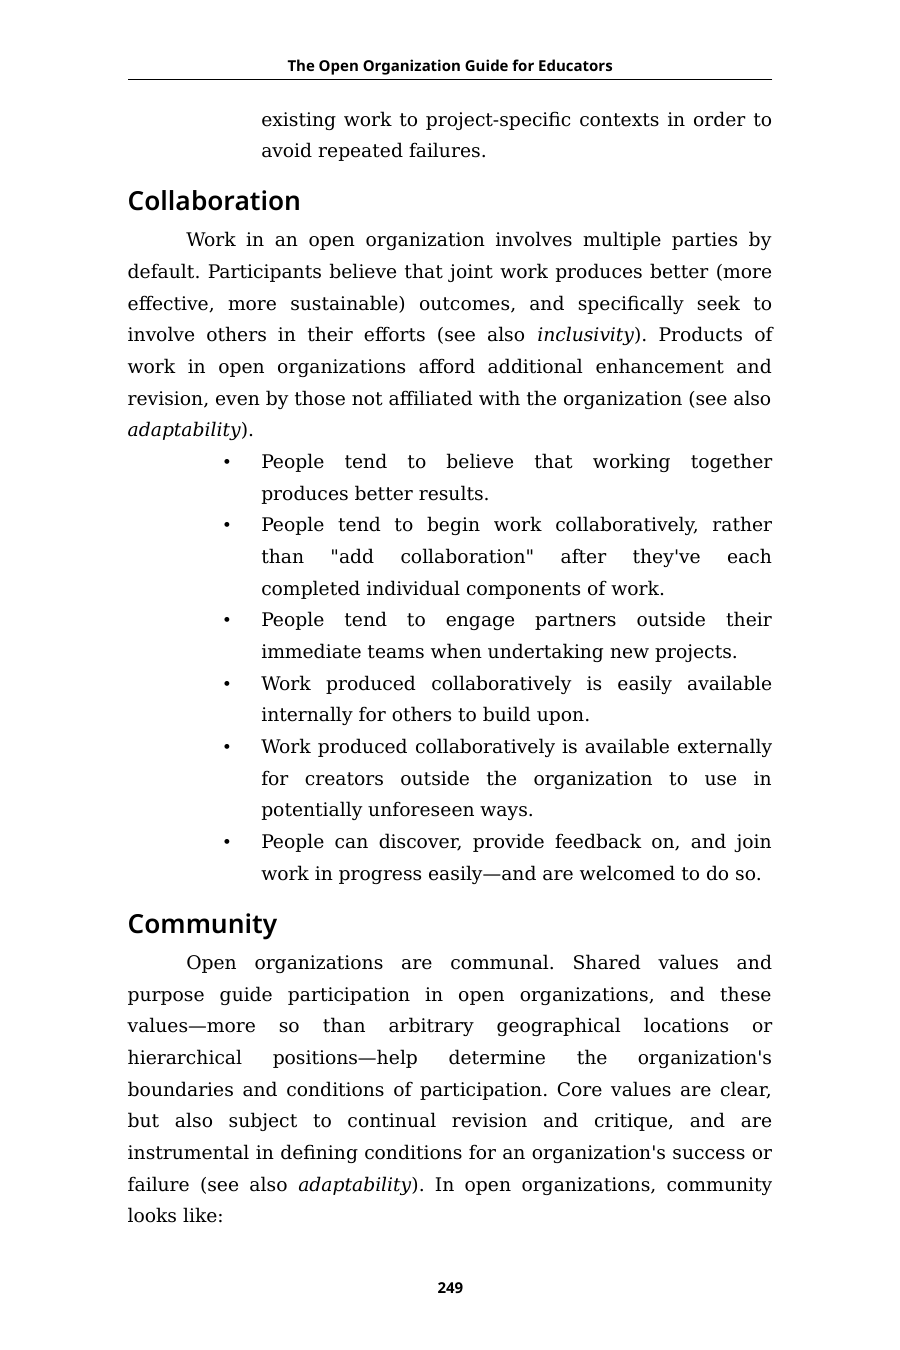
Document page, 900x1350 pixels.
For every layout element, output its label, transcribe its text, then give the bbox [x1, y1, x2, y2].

list People tend to begin work collaboratively, rather than "add collaboration" after they've each completed individual components of work. [223, 514, 772, 600]
subtitle Collaboration [127, 187, 772, 217]
list People tend to engage partners outside their immediate teams when undertaking new projects. [223, 609, 772, 663]
text Open organizations are communal. Shared values and purpose guide participation in open organizations, and these values—more so than arbitrary geographical locations or hierarchical positions—help determine the organization's boundaries and conditions of participation. Core values are clear, but also subject to continual revision and critique, and are instrumental in defining conditions for an organization's success or failure (see also adaptability). In open organizations, community looks like: [127, 952, 772, 1227]
list Work produced collaboratively is available externally for creators outside the organization to use in potentially unforeseen ways. [223, 736, 772, 821]
list existing work to project-specific contexts in order to avoid repeated failures. [223, 109, 772, 162]
list People tend to believe that working together produces better results. [223, 451, 772, 505]
subtitle Community [127, 909, 772, 939]
list People can discover, provide feedback on, and join work in progress easily—and are welcomed to do so. [223, 831, 772, 885]
text Work in an open organization involves multiple parties by default. Participants believe that joint work produces better (more effective, more sustainable) outcomes, and specifically seek to involve others in their efforts (see also inclusivity). Products of work in open organizations afford additional enhancement and revision, even by those not affiliated with the organization (see also adaptability). [127, 229, 772, 441]
list Work produced collaboratively is easily available internally for others to build upon. [223, 673, 772, 726]
